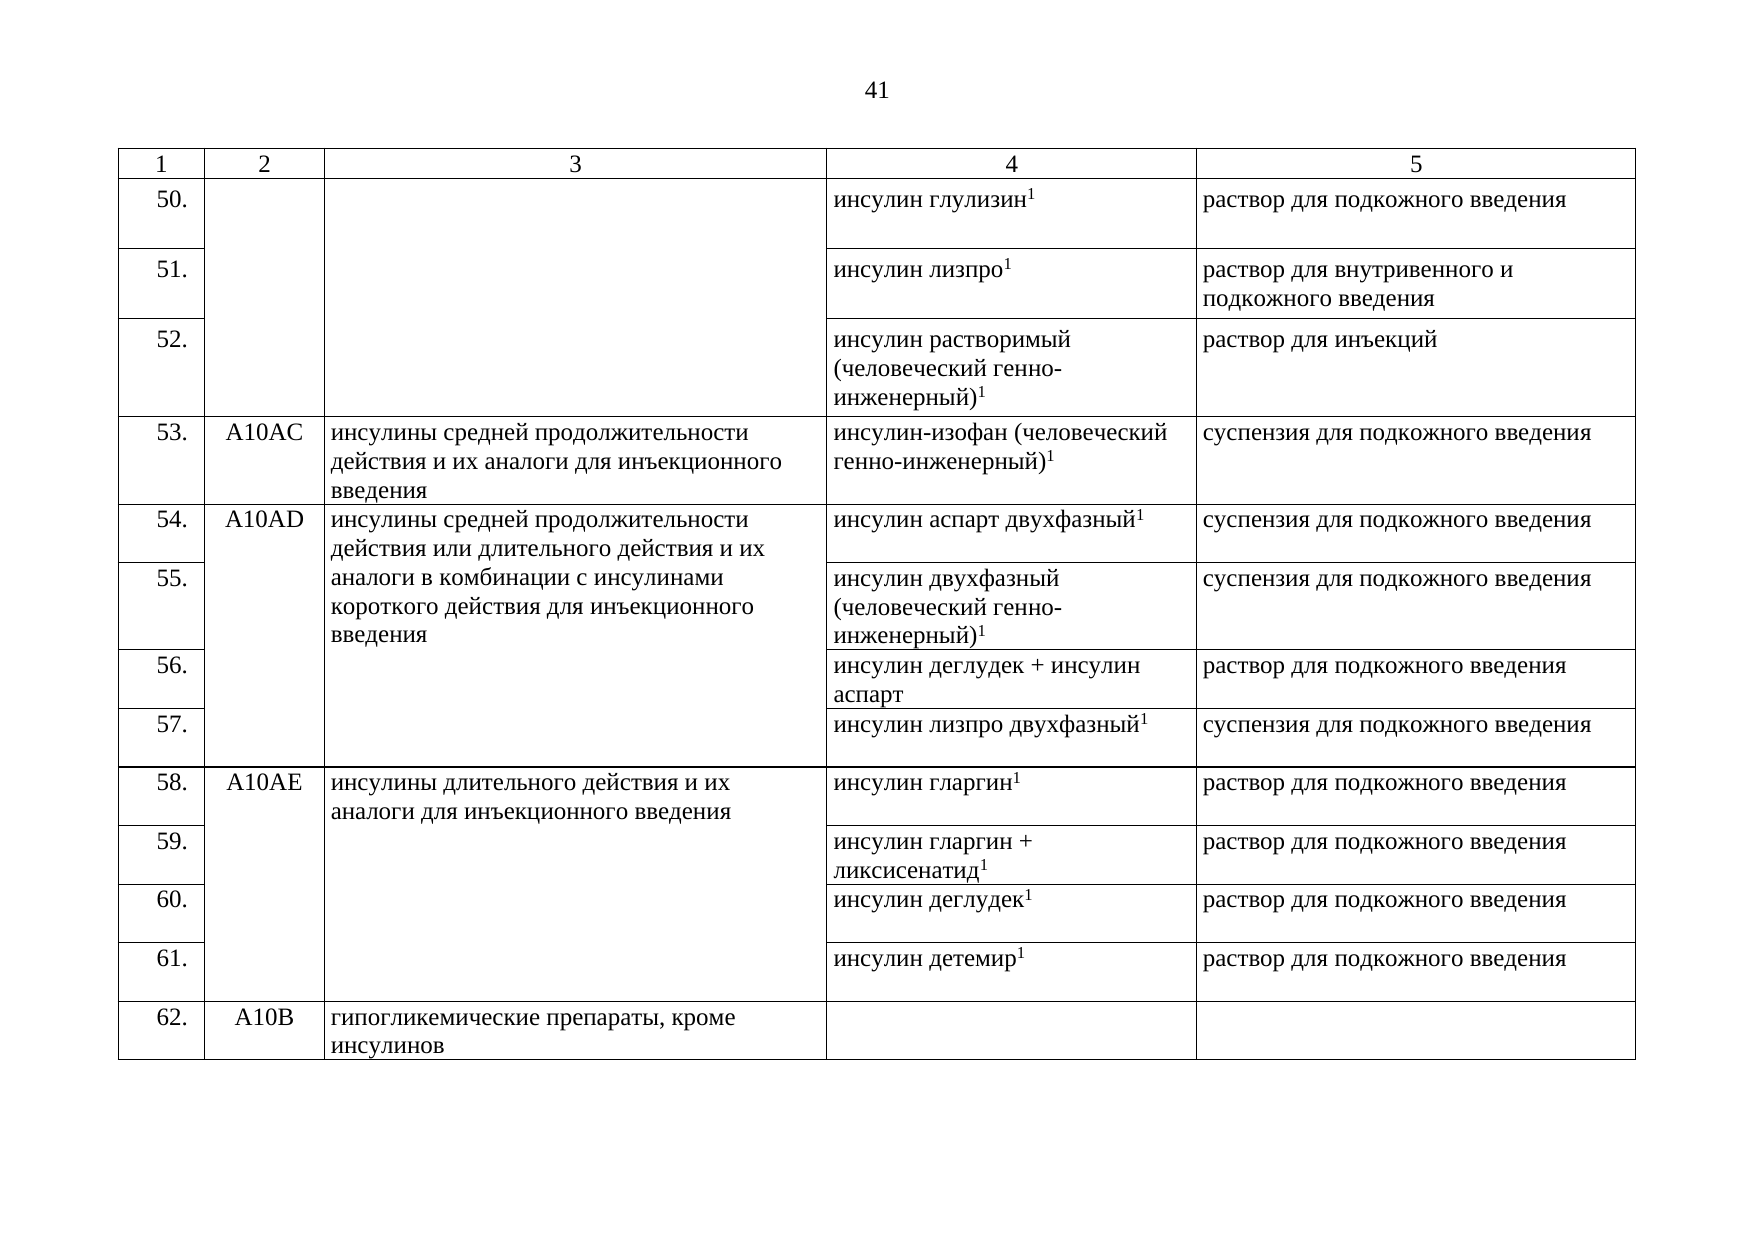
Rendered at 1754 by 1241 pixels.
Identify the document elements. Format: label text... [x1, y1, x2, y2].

table_header 2 [205, 149, 324, 177]
table_cell [119, 319, 204, 416]
table_cell [205, 179, 324, 247]
table_cell [1197, 1002, 1635, 1059]
table_cell инсулин растворимый (человеческий генно-инженерный)1 [827, 319, 1196, 416]
table_cell A10B [205, 1002, 324, 1059]
table_cell инсулин лизпро двухфазный1 [827, 709, 1196, 766]
table_cell раствор для подкожного введения [1197, 768, 1635, 825]
table_cell раствор для подкожного введения [1197, 650, 1635, 708]
table_cell [827, 1002, 1196, 1059]
table_cell A10AC [205, 417, 324, 503]
table_cell инсулин-изофан (человеческий генно-инженерный)1 [827, 417, 1196, 503]
table_header 5 [1197, 149, 1635, 177]
table_cell [119, 768, 204, 825]
table_cell [119, 179, 204, 247]
table_cell [119, 1002, 204, 1059]
table_cell A10AD [205, 505, 324, 766]
table_cell инсулин детемир1 [827, 943, 1196, 1001]
table_cell раствор для подкожного введения [1197, 826, 1635, 883]
table_cell суспензия для подкожного введения [1197, 563, 1635, 649]
table_cell [119, 709, 204, 766]
table_cell инсулин гларгин1 [827, 768, 1196, 825]
table_cell инсулин деглудек + инсулин аспарт [827, 650, 1196, 708]
table_cell раствор для внутривенного и подкожного введения [1197, 249, 1635, 317]
table_header 3 [325, 149, 826, 177]
table_header 4 [827, 149, 1196, 177]
table_cell суспензия для подкожного введения [1197, 417, 1635, 503]
table_cell A10AE [205, 768, 324, 1001]
table_cell инсулины длительного действия и их аналоги для инъекционного введения [325, 768, 826, 1001]
table_cell [325, 179, 826, 416]
table_cell инсулин лизпро1 [827, 249, 1196, 317]
table_cell инсулин глулизин1 [827, 179, 1196, 247]
table_cell [119, 249, 204, 317]
table_cell раствор для подкожного введения [1197, 943, 1635, 1001]
table_cell [119, 505, 204, 562]
table_cell [205, 248, 324, 416]
table_cell инсулины средней продолжительности действия и их аналоги для инъекционного введения [325, 417, 826, 503]
table_cell суспензия для подкожного введения [1197, 505, 1635, 562]
table_cell раствор для подкожного введения [1197, 885, 1635, 942]
table_cell раствор для инъекций [1197, 319, 1635, 416]
table_cell [119, 650, 204, 708]
table_cell инсулин аспарт двухфазный1 [827, 505, 1196, 562]
table_cell [119, 943, 204, 1001]
table_cell [119, 417, 204, 503]
table_cell [119, 563, 204, 649]
table_header 1 [119, 149, 204, 177]
table_cell [119, 885, 204, 942]
table_cell инсулин деглудек1 [827, 885, 1196, 942]
table_cell суспензия для подкожного введения [1197, 709, 1635, 766]
table_cell раствор для подкожного введения [1197, 179, 1635, 247]
table_cell инсулин двухфазный (человеческий генно-инженерный)1 [827, 563, 1196, 649]
table_cell [119, 826, 204, 883]
table_cell инсулин гларгин + ликсисенатид1 [827, 826, 1196, 883]
table_cell инсулины средней продолжительности действия или длительного действия и их аналоги в комбинации с инсулинами короткого действия для инъекционного введения [325, 505, 826, 766]
table_cell гипогликемические препараты, кроме инсулинов [325, 1002, 826, 1059]
